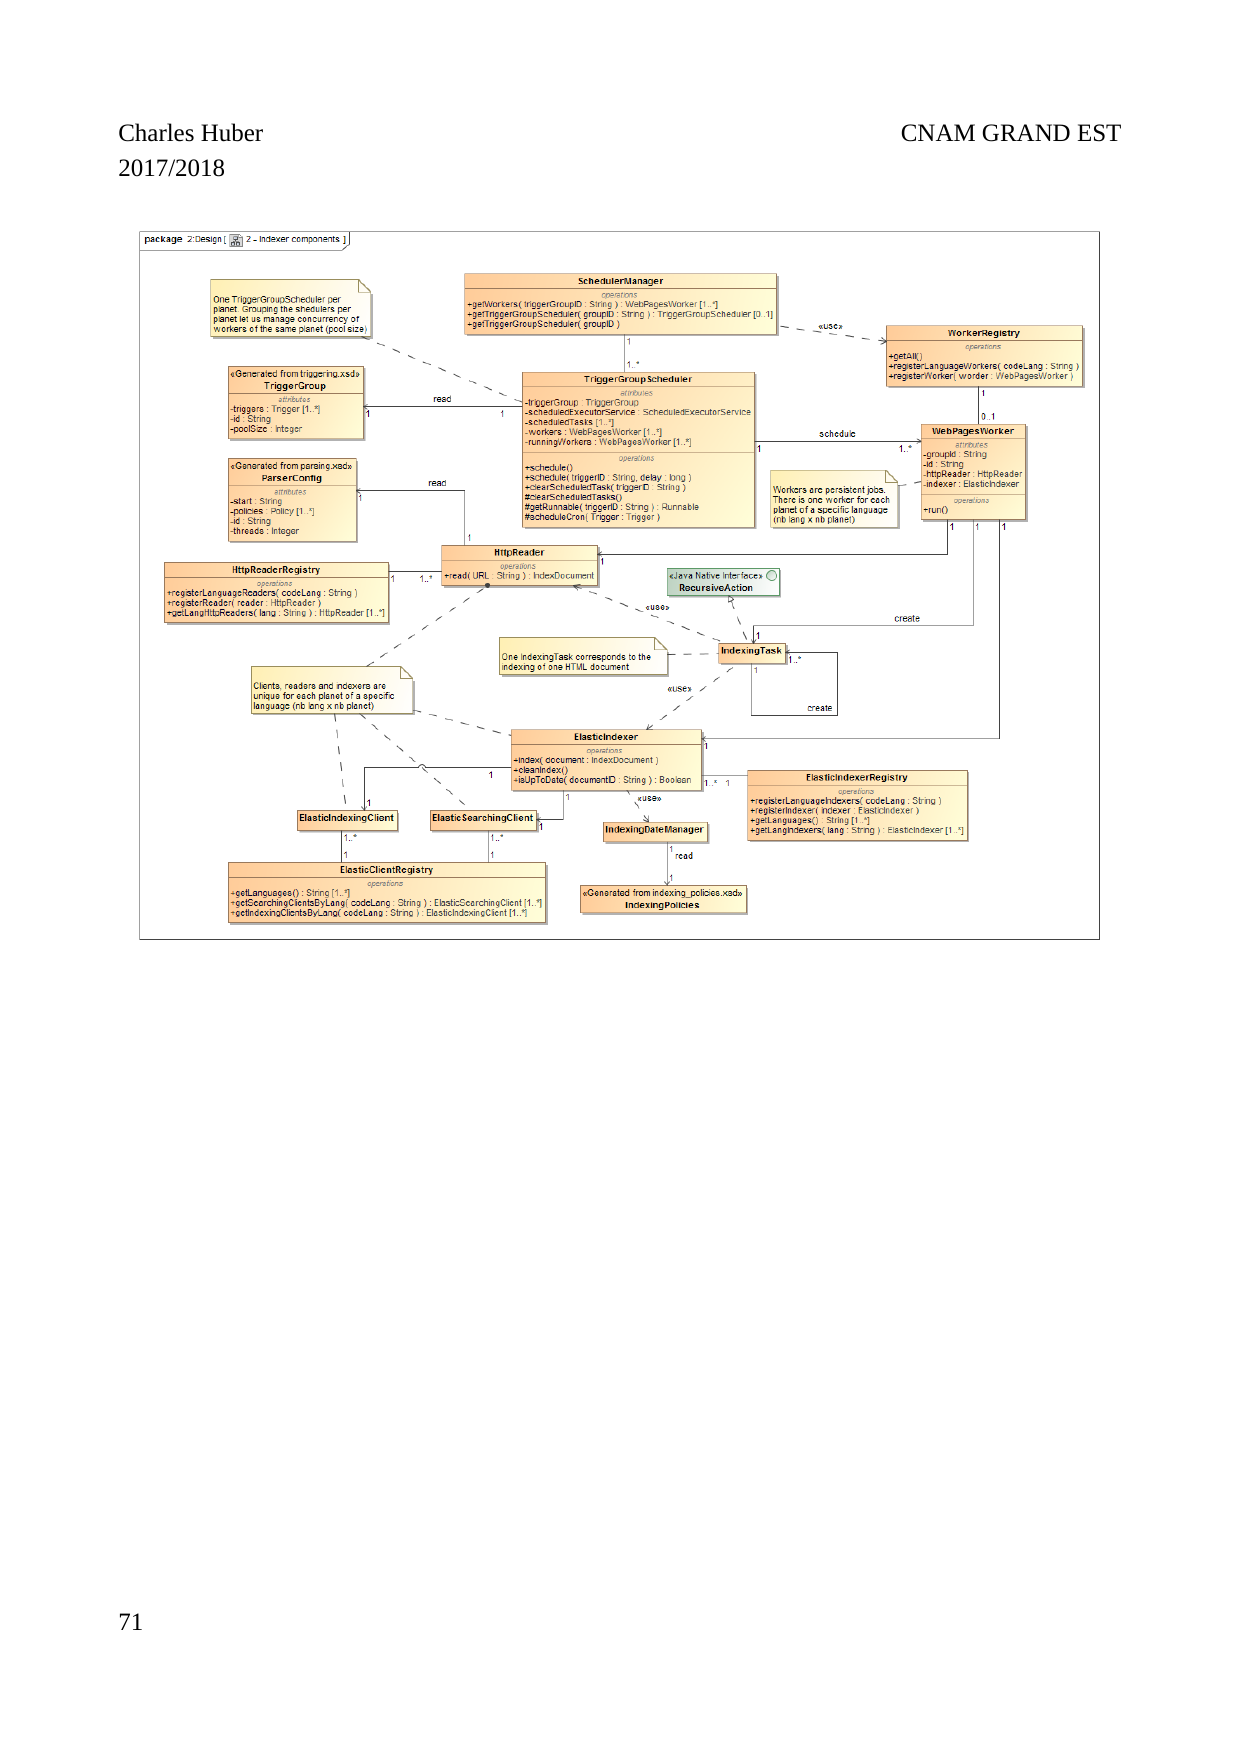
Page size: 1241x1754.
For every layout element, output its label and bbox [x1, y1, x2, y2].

picture [136, 227, 1119, 959]
